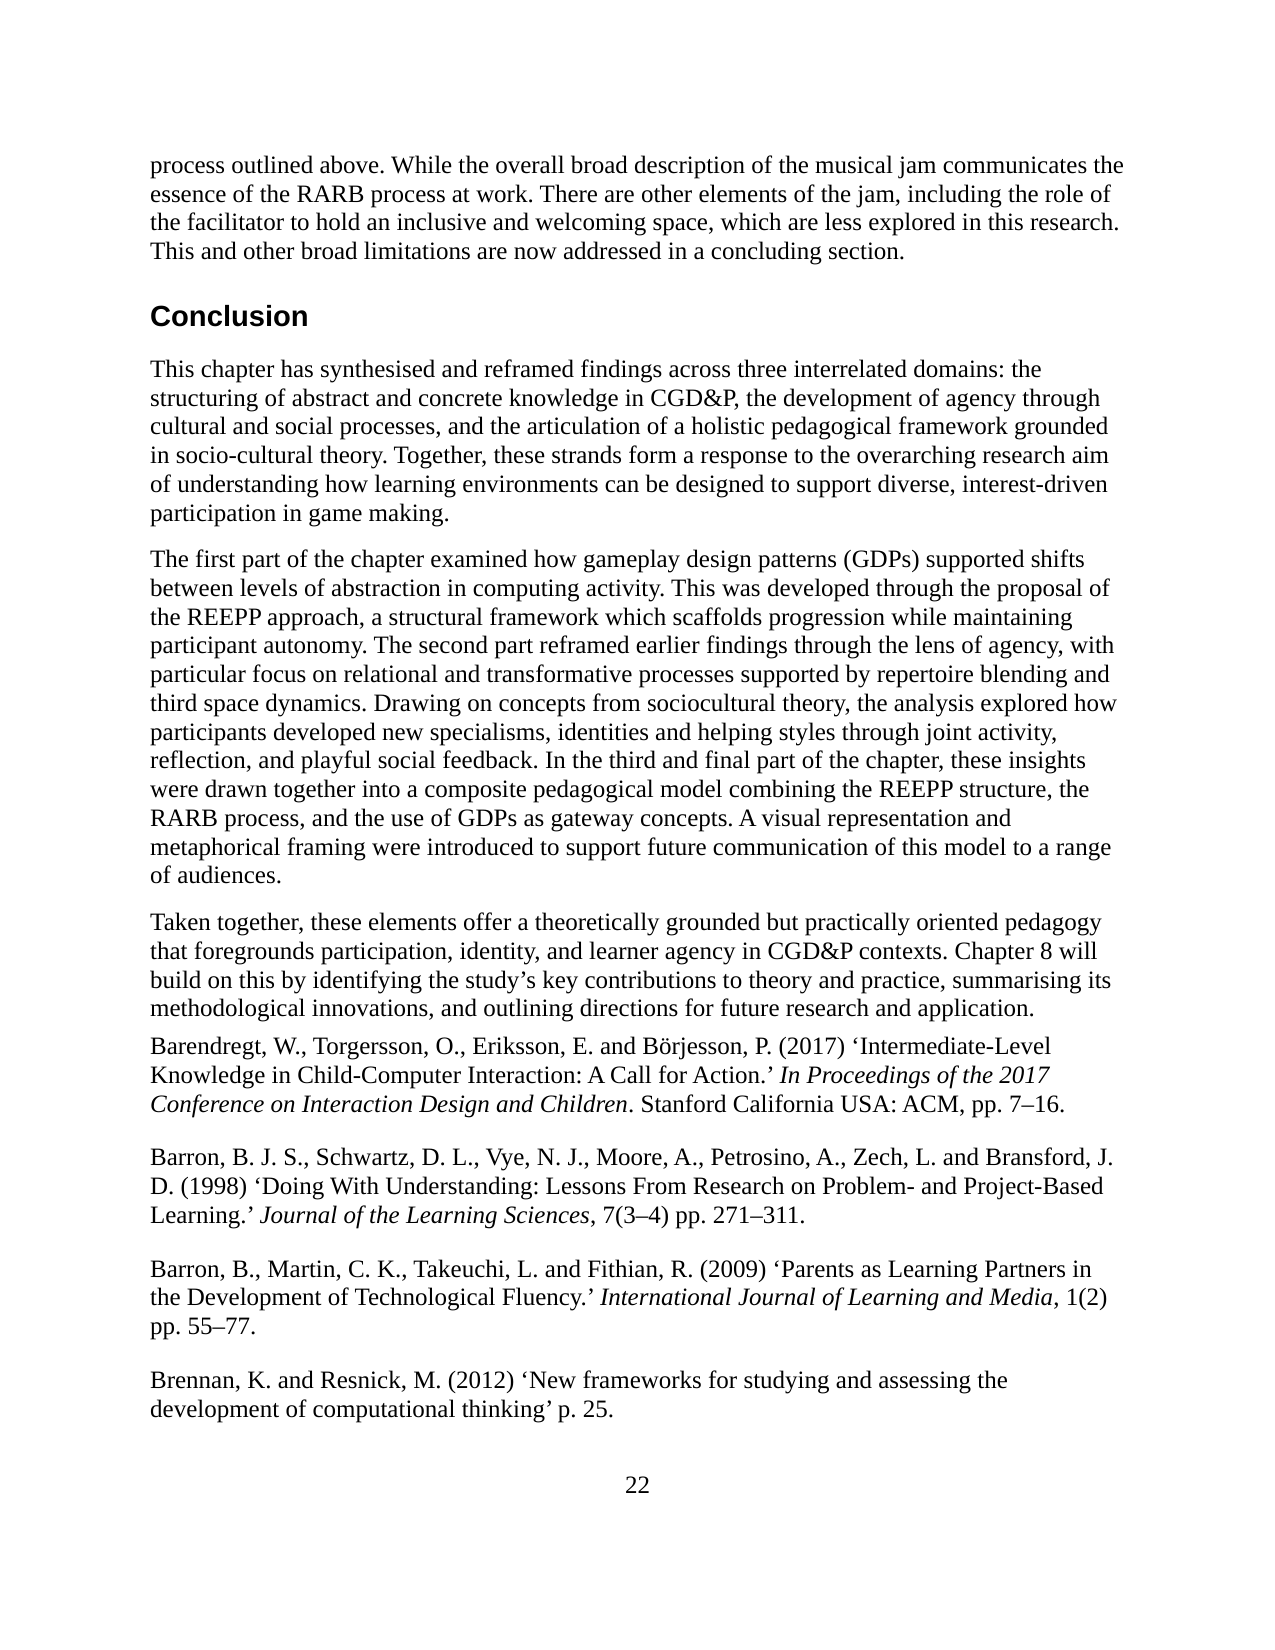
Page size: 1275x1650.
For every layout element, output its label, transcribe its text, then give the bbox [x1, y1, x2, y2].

text Brennan, K. and Resnick, M. (2012) ‘New frameworks for studying and assessing the development of computational thinking’ p. 25. [150, 1365, 1125, 1422]
text Barron, B., Martin, C. K., Takeuchi, L. and Fithian, R. (2009) ‘Parents as Learning Partners in the Development of Technological Fluency.’ International Journal of Learning and Media, 1(2) pp. 55–77. [150, 1254, 1125, 1340]
text Barendregt, W., Torgersson, O., Eriksson, E. and Börjesson, P. (2017) ‘Intermediate-Level Knowledge in Child-Computer Interaction: A Call for Action.’ In Proceedings of the 2017 Conference on Interaction Design and Children. Stanford California USA: ACM, pp. 7–16. [150, 1031, 1125, 1117]
text process outlined above. While the overall broad description of the musical jam communicates the essence of the RARB process at work. There are other elements of the jam, including the role of the facilitator to hold an inclusive and welcoming space, which are less explored in this research. This and other broad limitations are now addressed in a concluding section. [150, 150, 1125, 265]
text Barron, B. J. S., Schwartz, D. L., Vye, N. J., Moore, A., Petrosino, A., Zech, L. and Bransford, J. D. (1998) ‘Doing With Understanding: Lessons From Research on Problem- and Project-Based Learning.’ Journal of the Learning Sciences, 7(3–4) pp. 271–311. [150, 1142, 1125, 1229]
text This chapter has synthesised and reframed findings across three interrelated domains: the structuring of abstract and concrete knowledge in CGD&P, the development of agency through cultural and social processes, and the articulation of a holistic pedagogical framework grounded in socio-cultural theory. Together, these strands form a response to the overarching research aim of understanding how learning environments can be designed to support diverse, interest-driven participation in game making. [150, 354, 1125, 526]
subtitle Conclusion [150, 299, 1125, 332]
text Taken together, these elements offer a theoretically grounded but practically oriented pedagogy that foregrounds participation, identity, and learner agency in CGD&P contexts. Chapter 8 will build on this by identifying the study’s key contributions to theory and practice, summarising its methodological innovations, and outlining directions for future research and application. [150, 907, 1125, 1022]
text The first part of the chapter examined how gameplay design patterns (GDPs) supported shifts between levels of abstraction in computing activity. This was developed through the proposal of the REEPP approach, a structural framework which scaffolds progression while maintaining participant autonomy. The second part reframed earlier findings through the lens of agency, with particular focus on relational and transformative processes supported by repertoire blending and third space dynamics. Drawing on concepts from sociocultural theory, the analysis explored how participants developed new specialisms, identities and helping styles through joint activity, reflection, and playful social feedback. In the third and final part of the chapter, these insights were drawn together into a composite pedagogical model combining the REEPP structure, the RARB process, and the use of GDPs as gateway concepts. A visual representation and metaphorical framing were introduced to support future communication of this model to a range of audiences. [150, 544, 1125, 889]
